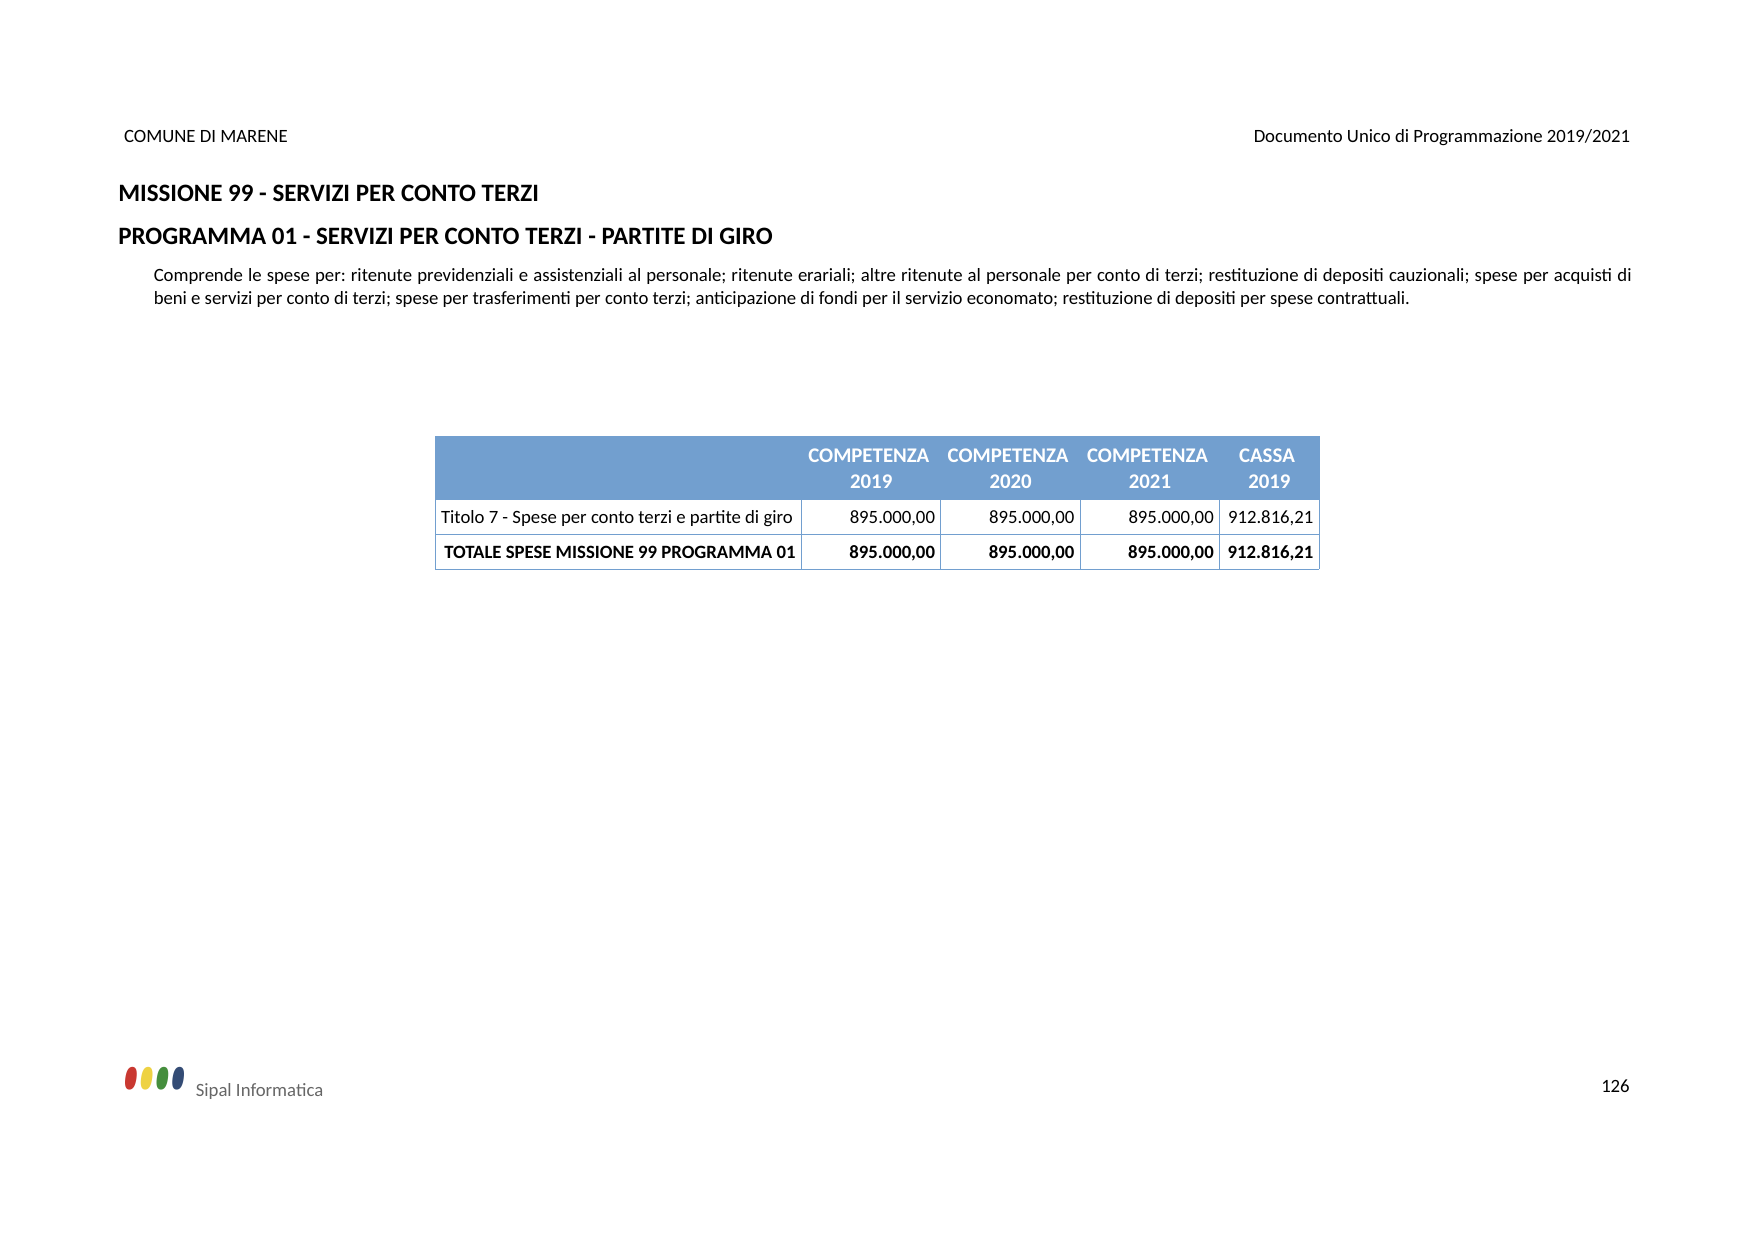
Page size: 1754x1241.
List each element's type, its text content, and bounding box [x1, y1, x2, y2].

table_cell 895.000,00 [1081, 535, 1219, 569]
table_header [436, 437, 801, 499]
text Missione 99 - Servizi per conto terzi [118, 177, 1612, 208]
table_cell [118, 615, 1636, 654]
table_cell 895.000,00 [802, 500, 940, 534]
table_cell 895.000,00 [941, 535, 1080, 569]
table_cell 895.000,00 [1081, 500, 1219, 534]
table_cell 912.816,21 [1220, 535, 1319, 569]
table_header CASSA 2019 [1220, 437, 1319, 499]
table_cell 895.000,00 [941, 500, 1080, 534]
table_header COMPETENZA 2021 [1081, 437, 1219, 499]
table_header COMPETENZA 2020 [941, 437, 1080, 499]
table_cell 895.000,00 [802, 535, 940, 569]
table_cell [118, 575, 1636, 615]
table_header COMPETENZA 2019 [802, 437, 940, 499]
text Programma 01 - Servizi per conto terzi - Partite di giro [118, 220, 1612, 251]
table_cell TOTALE SPESE MISSIONE 99 PROGRAMMA 01 [436, 535, 801, 569]
table_cell Titolo 7 - Spese per conto terzi e partite di giro [436, 500, 801, 534]
table_header [118, 431, 1636, 575]
text Comprende le spese per: ritenute previdenziali e assistenziali al personale; ritenute erariali; altre ritenute al personale per conto di terzi; restituzione di depositi cauzionali; spese per acquisti di beni e servizi per conto di terzi; spese per trasferimenti per conto terzi; anticipazione di fondi per il servizio economato; restituzione di depositi per spese contrattuali. [153, 263, 1636, 309]
table_cell 912.816,21 [1220, 500, 1319, 534]
